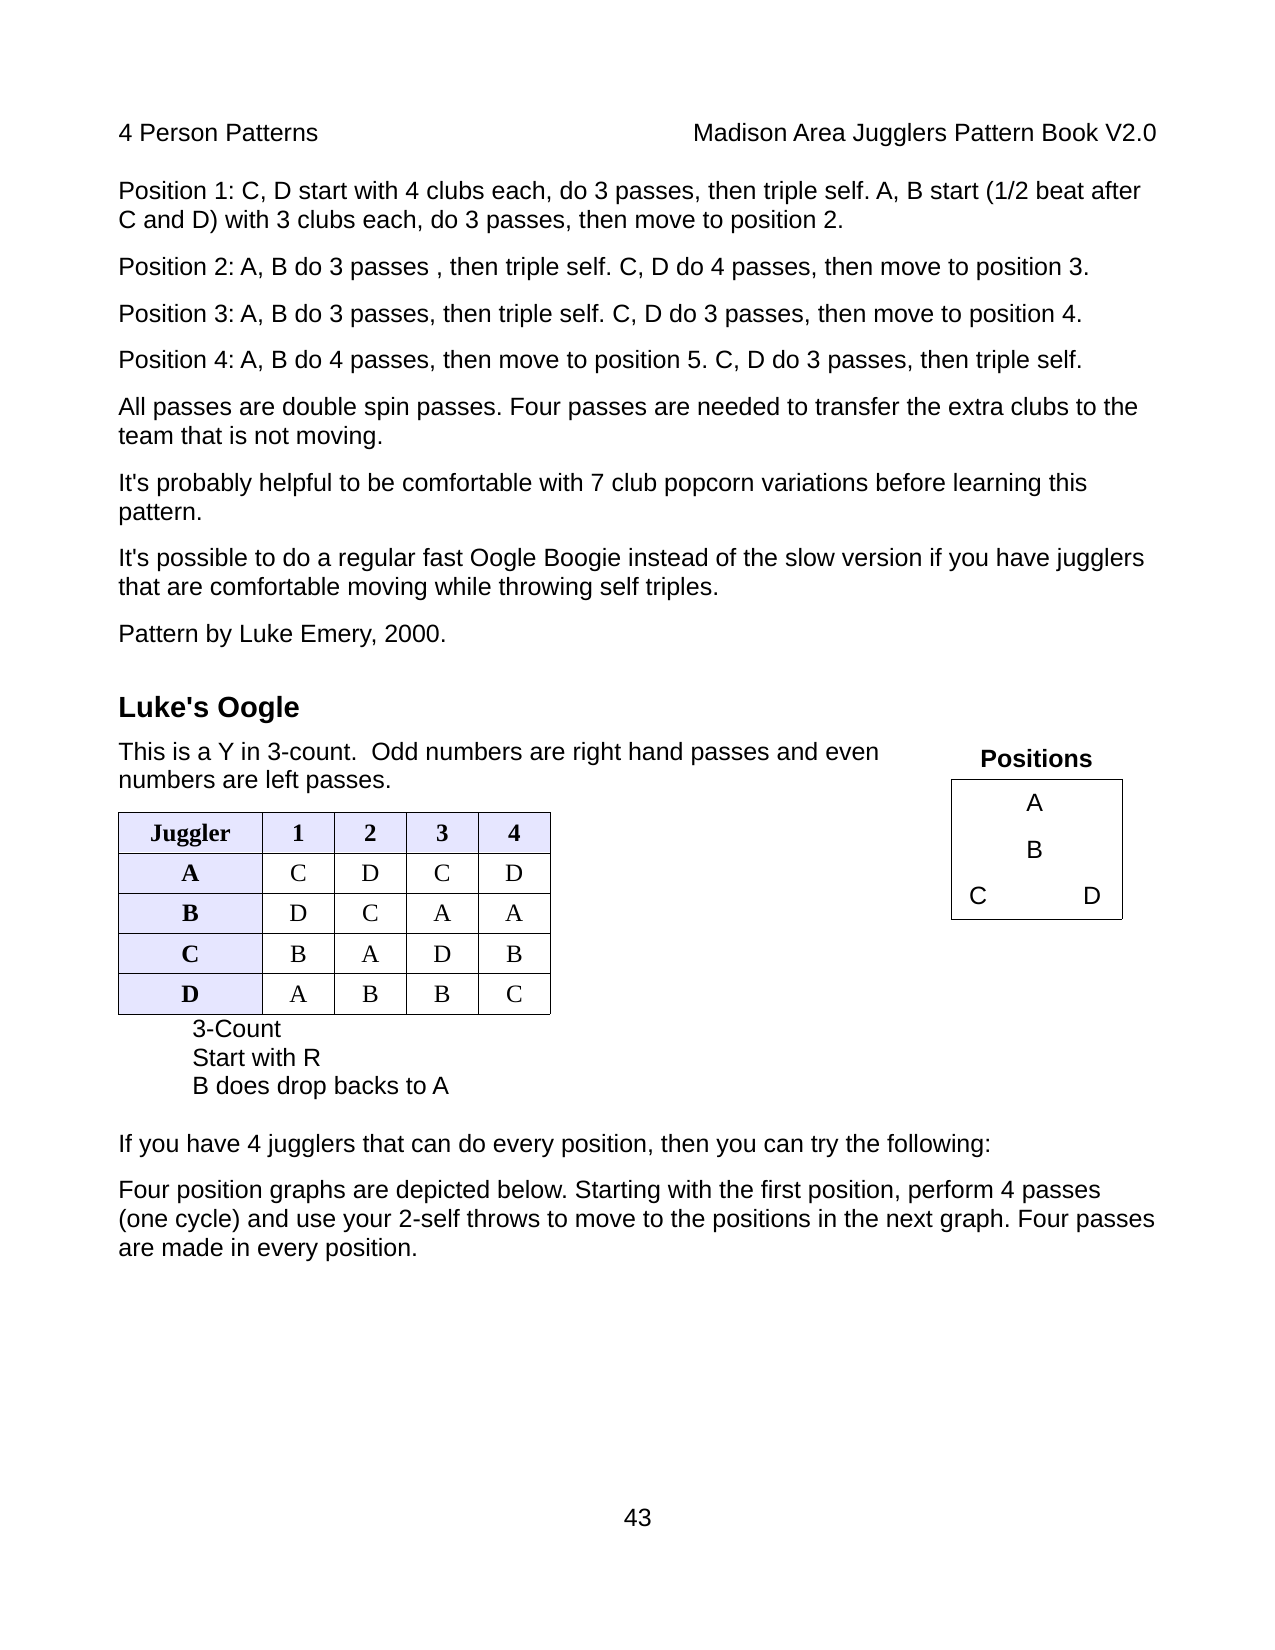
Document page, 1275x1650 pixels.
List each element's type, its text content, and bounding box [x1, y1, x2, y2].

table_cell D [335, 854, 406, 893]
table_header 4 [479, 813, 550, 852]
table_cell [1008, 872, 1065, 919]
table_cell A [263, 974, 334, 1014]
table_cell A [335, 934, 406, 973]
text Position 1: C, D start with 4 clubs each, do 3 passes, then triple self. A, B start (1/2 beat after C and D) with 3 clubs each, do 3 passes, then move to position 2. [118, 176, 1157, 234]
text It's probably helpful to be comfortable with 7 club popcorn variations before learning this pattern. [118, 468, 1157, 525]
table_cell A [1008, 780, 1065, 826]
table_cell D [1065, 872, 1122, 919]
table_cell B [335, 974, 406, 1014]
table_header 3 [407, 813, 478, 852]
table_cell C [407, 854, 478, 893]
table_cell A [479, 894, 550, 933]
text Four position graphs are depicted below. Starting with the first position, perform 4 passes (one cycle) and use your 2-self throws to move to the positions in the next graph. Four passes are made in every position. [118, 1176, 1157, 1262]
text All passes are double spin passes. Four passes are needed to transfer the extra clubs to the team that is not moving. [118, 392, 1157, 450]
text Position 3: A, B do 3 passes, then triple self. C, D do 3 passes, then move to position 4. [118, 299, 1157, 327]
table_cell B [119, 894, 262, 933]
table_cell C [479, 974, 550, 1014]
text It's possible to do a regular fast Oogle Boogie instead of the slow version if you have jugglers that are comfortable moving while throwing self triples. [118, 543, 1157, 601]
text Start with R [118, 1042, 1157, 1071]
subtitle [907, 739, 1122, 948]
subtitle Luke's Oogle [118, 691, 1157, 724]
text Position 2: A, B do 3 passes , then triple self. C, D do 4 passes, then move to position 3. [118, 252, 1157, 281]
table_cell C [119, 934, 262, 973]
table_cell A [119, 854, 262, 893]
table_header Juggler [119, 813, 262, 852]
table_header 1 [263, 813, 334, 852]
text 3-Count [118, 1014, 1157, 1042]
text B does drop backs to A [118, 1071, 1157, 1100]
table_cell B [407, 974, 478, 1014]
table_cell [952, 826, 1008, 872]
table_cell D [119, 974, 262, 1014]
table_cell C [335, 894, 406, 933]
text Pattern by Luke Emery, 2000. [118, 619, 1157, 647]
table_cell B [1008, 826, 1065, 872]
text Position 4: A, B do 4 passes, then move to position 5. C, D do 3 passes, then triple self. [118, 345, 1157, 374]
table_cell D [263, 894, 334, 933]
table_cell A [407, 894, 478, 933]
text This is a Y in 3-count. Odd numbers are right hand passes and even numbers are left passes. [118, 737, 1157, 794]
table_cell [1065, 826, 1122, 872]
table_cell [952, 780, 1008, 826]
table_cell [1065, 780, 1122, 826]
table_cell C [952, 872, 1008, 919]
table_cell D [479, 854, 550, 893]
table_cell B [263, 934, 334, 973]
table_cell D [407, 934, 478, 973]
table_header 2 [335, 813, 406, 852]
table_header Positions [951, 739, 1122, 779]
table_cell C [263, 854, 334, 893]
table_cell B [479, 934, 550, 973]
text If you have 4 jugglers that can do every position, then you can try the following: [118, 1129, 1157, 1157]
